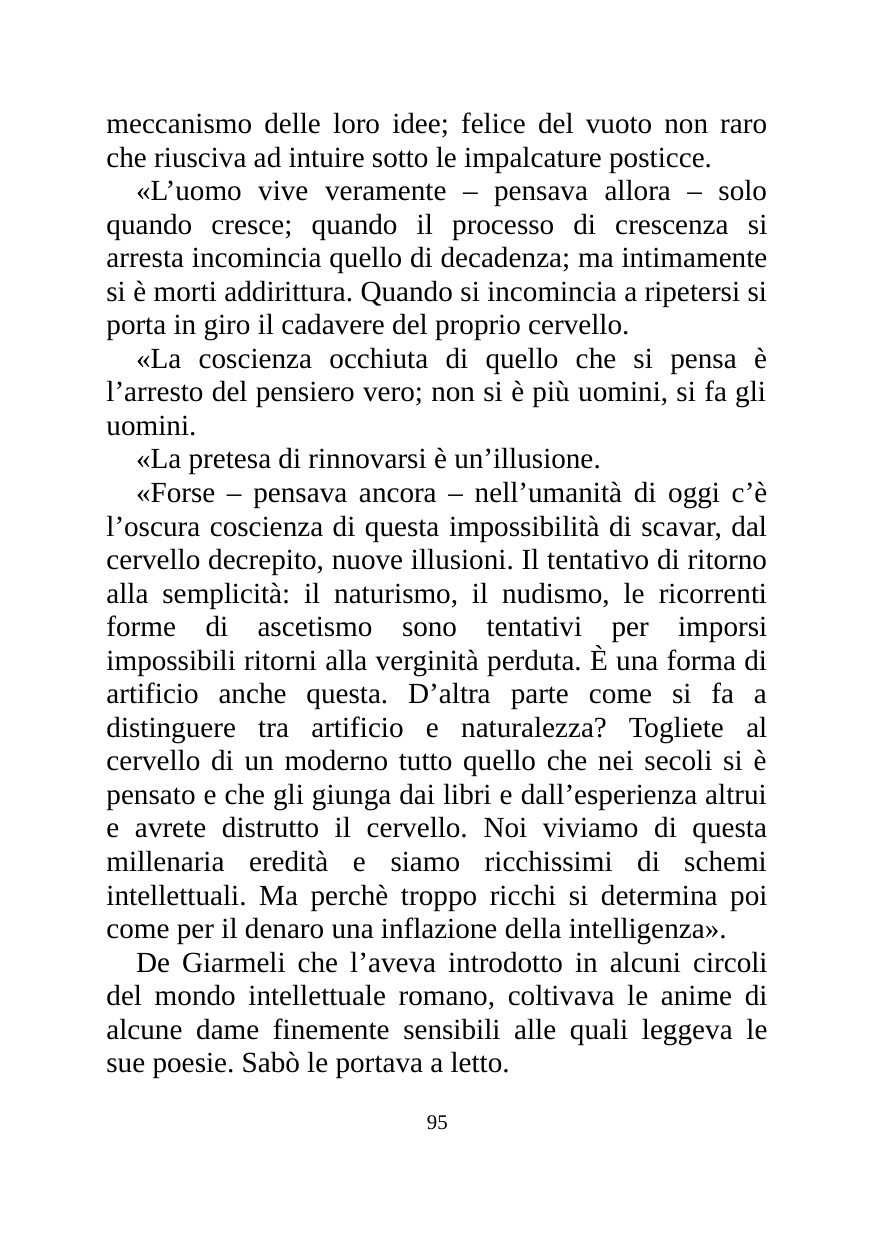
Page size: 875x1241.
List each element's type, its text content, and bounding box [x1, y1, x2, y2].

text «Forse – pensava ancora – nell’umanità di oggi c’è l’oscura coscienza di questa impossibilità di scavar, dal cervello decrepito, nuove illusioni. Il tentativo di ritorno alla semplicità: il naturismo, il nudismo, le ricorrenti forme di ascetismo sono tentativi per imporsi impossibili ritorni alla verginità perduta. È una forma di artificio anche questa. D’altra parte come si fa a distinguere tra artificio e naturalezza? Togliete al cervello di un moderno tutto quello che nei secoli si è pensato e che gli giunga dai libri e dall’esperienza altrui e avrete distrutto il cervello. Noi viviamo di questa millenaria eredità e siamo ricchissimi di schemi intellettuali. Ma perchè troppo ricchi si determina poi come per il denaro una inflazione della intelligenza». [106, 475, 768, 945]
text meccanismo delle loro idee; felice del vuoto non raro che riusciva ad intuire sotto le impalcature posticce. [106, 106, 768, 173]
text De Giarmeli che l’aveva introdotto in alcuni circoli del mondo intellettuale romano, coltivava le anime di alcune dame finemente sensibili alle quali leggeva le sue poesie. Sabò le portava a letto. [106, 945, 768, 1079]
text «La pretesa di rinnovarsi è un’illusione. [106, 442, 768, 475]
text «L’uomo vive veramente – pensava allora – solo quando cresce; quando il processo di crescenza si arresta incomincia quello di decadenza; ma intimamente si è morti addirittura. Quando si incomincia a ripetersi si porta in giro il cadavere del proprio cervello. [106, 173, 768, 341]
text «La coscienza occhiuta di quello che si pensa è l’arresto del pensiero vero; non si è più uomini, si fa gli uomini. [106, 341, 768, 442]
